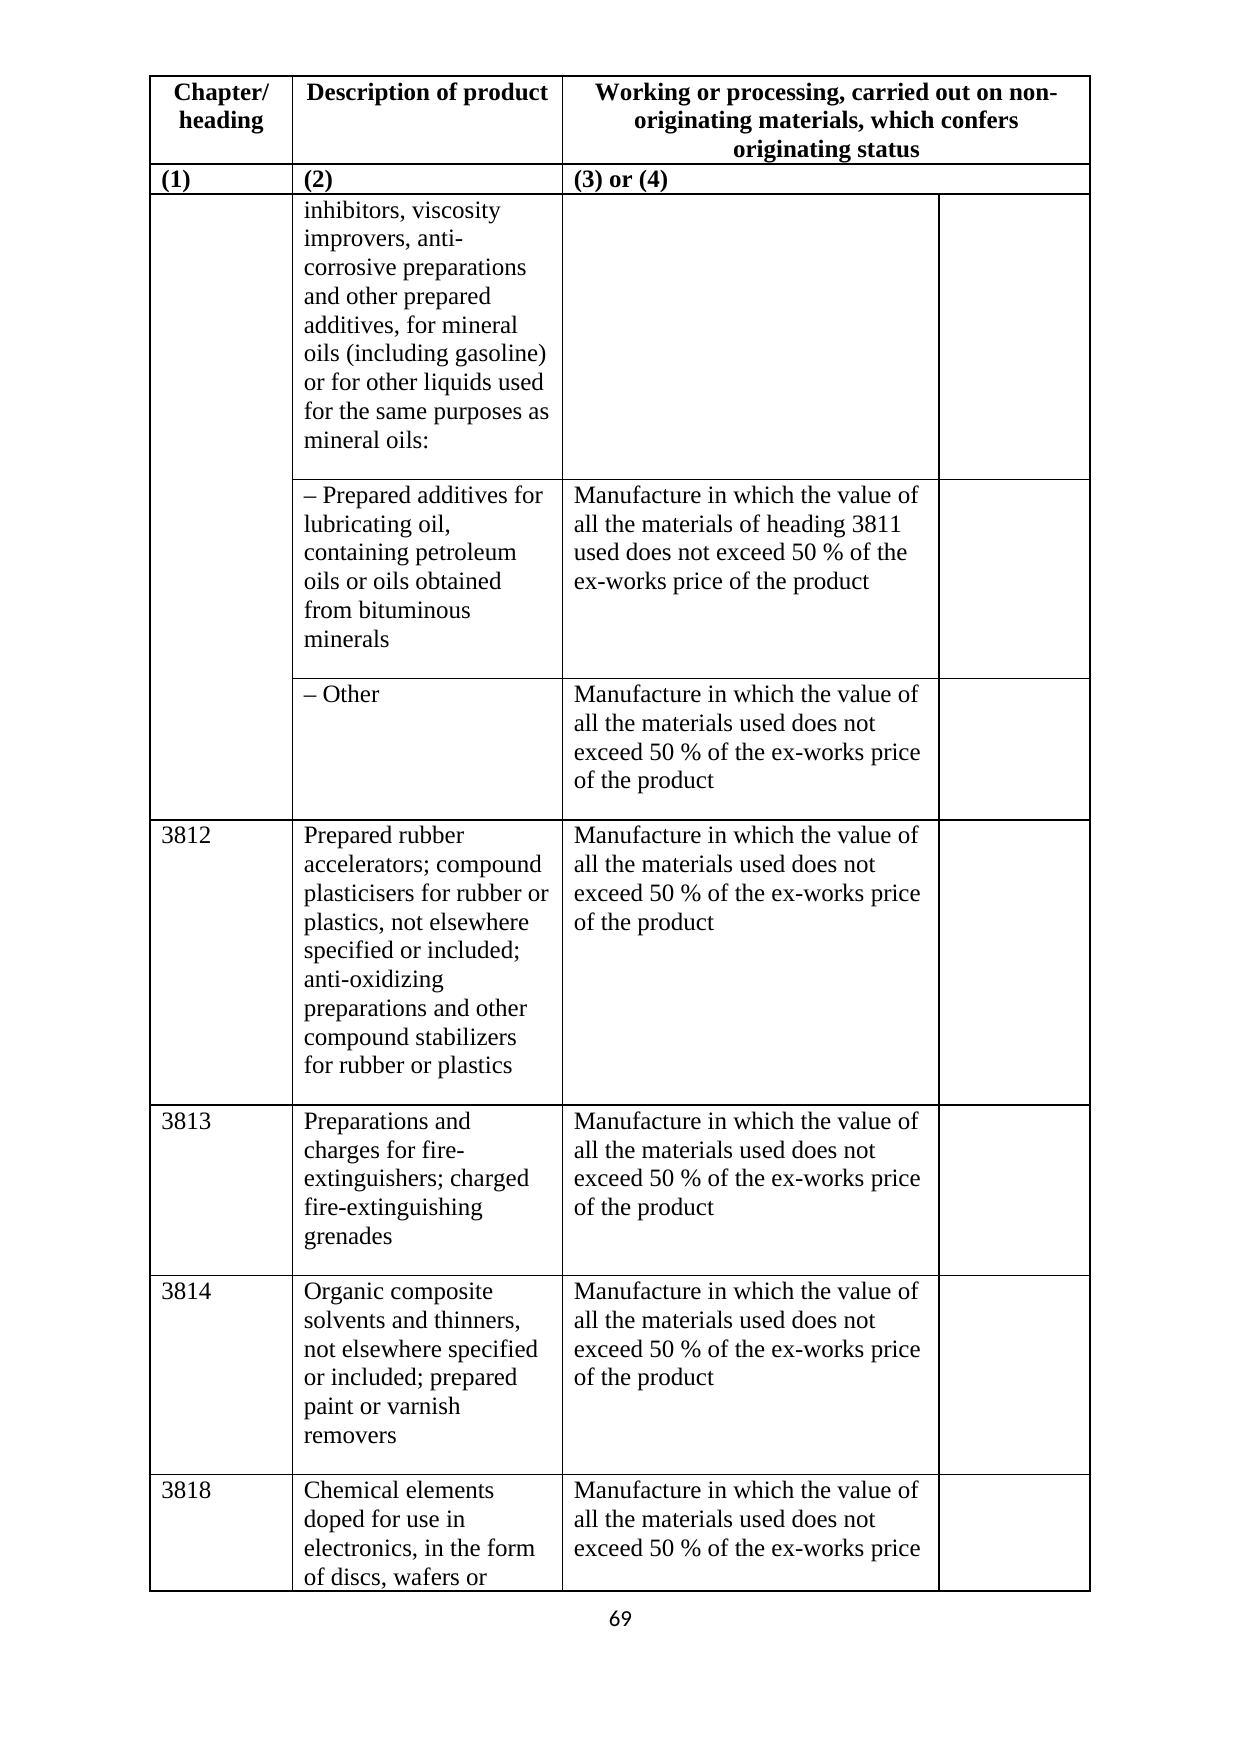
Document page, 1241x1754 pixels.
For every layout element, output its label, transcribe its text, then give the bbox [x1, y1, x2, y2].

table_cell Manufacture in which the value of all the materials used does not exceed 50 % of the ex-works price of the product [563, 1106, 938, 1275]
table_cell Organic composite solvents and thinners, not elsewhere specified or included; prepared paint or varnish removers [293, 1276, 562, 1474]
table_cell – Prepared additives for lubricating oil, containing petroleum oils or oils obtained from bituminous minerals [293, 480, 562, 677]
table_cell Prepared rubber accelerators; compound plasticisers for rubber or plastics, not elsewhere specified or included; anti-oxidizing preparations and other compound stabilizers for rubber or plastics [293, 821, 562, 1104]
table_cell [940, 195, 1089, 478]
table_cell Manufacture in which the value of all the materials of heading 3811 used does not exceed 50 % of the ex-works price of the product [563, 480, 938, 677]
table_cell [940, 480, 1089, 677]
table_cell [151, 479, 292, 677]
table_cell Manufacture in which the value of all the materials used does not exceed 50 % of the ex-works price [563, 1475, 938, 1590]
table_cell [940, 679, 1089, 819]
table_header Description of product [293, 77, 562, 163]
table_cell (3) or (4) [563, 165, 1089, 193]
table_cell inhibitors, viscosity improvers, anti-corrosive preparations and other prepared additives, for mineral oils (including gasoline) or for other liquids used for the same purposes as mineral oils: [293, 195, 562, 478]
table_cell (1) [151, 165, 292, 193]
table_header Chapter/ heading [151, 77, 292, 163]
table_cell [940, 1106, 1089, 1275]
table_cell Preparations and charges for fire-extinguishers; charged fire-extinguishing grenades [293, 1106, 562, 1275]
table_cell 3812 [151, 821, 292, 1104]
table_cell (2) [293, 165, 562, 193]
table_cell [940, 821, 1089, 1104]
table_cell Manufacture in which the value of all the materials used does not exceed 50 % of the ex-works price of the product [563, 1276, 938, 1474]
table_cell [563, 195, 938, 478]
table_cell [940, 1276, 1089, 1474]
table_cell 3814 [151, 1276, 292, 1474]
table_cell Chemical elements doped for use in electronics, in the form of discs, wafers or [293, 1475, 562, 1590]
table_cell 3813 [151, 1106, 292, 1275]
table_cell 3818 [151, 1475, 292, 1590]
table_cell [151, 678, 292, 819]
table_cell Manufacture in which the value of all the materials used does not exceed 50 % of the ex-works price of the product [563, 679, 938, 819]
table_cell – Other [293, 679, 562, 819]
table_cell [940, 1475, 1089, 1590]
table_cell [151, 195, 292, 478]
table_cell Manufacture in which the value of all the materials used does not exceed 50 % of the ex-works price of the product [563, 821, 938, 1104]
table_header Working or processing, carried out on non-originating materials, which confers originating status [563, 77, 1089, 163]
